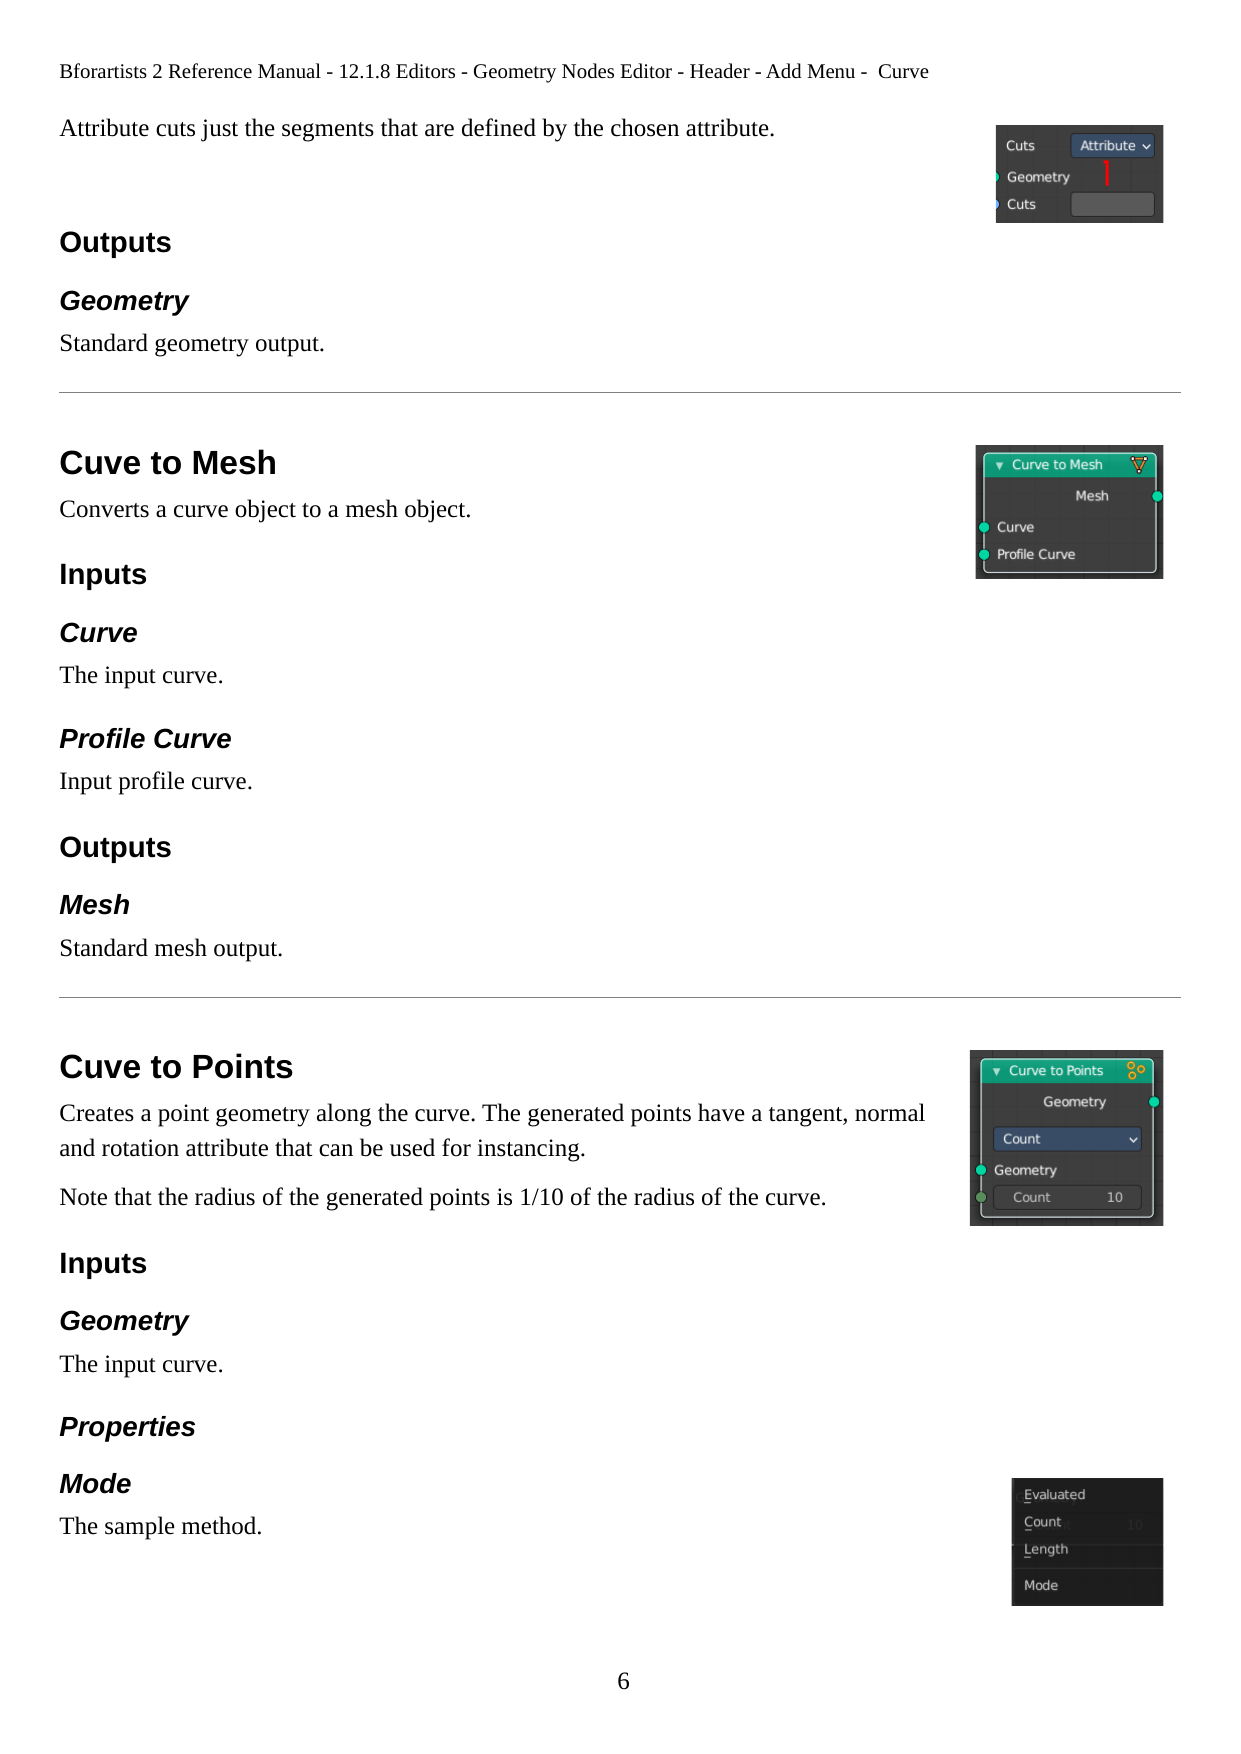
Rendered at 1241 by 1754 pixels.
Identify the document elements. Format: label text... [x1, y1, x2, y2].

text The sample method. [59, 1511, 1011, 1540]
subtitle Outputs [59, 225, 1181, 259]
text Converts a curve object to a mesh object. [59, 494, 975, 522]
subtitle Geometry [59, 284, 1181, 316]
subtitle Outputs [59, 830, 1181, 864]
subtitle Curve [59, 616, 1181, 648]
text Standard geometry output. [59, 328, 1181, 357]
picture [1011, 1478, 1164, 1606]
subtitle Inputs [59, 1246, 1181, 1279]
text The input curve. [59, 1349, 1181, 1377]
subtitle Properties [59, 1410, 1181, 1442]
subtitle Cuve to Points [59, 1047, 1181, 1086]
text Creates a point geometry along the curve. The generated points have a tangent, normal and rotation attribute that can be used for instancing. [59, 1098, 969, 1162]
text Input profile curve. [59, 766, 1181, 795]
picture [969, 1050, 1164, 1226]
text Note that the radius of the generated points is 1/10 of the radius of the curve. [59, 1182, 969, 1211]
text Attribute cuts just the segments that are defined by the chosen attribute. [59, 113, 1181, 141]
text The input curve. [59, 660, 1181, 689]
subtitle Mode [59, 1467, 1181, 1499]
text Standard mesh output. [59, 933, 1181, 962]
subtitle Inputs [59, 557, 1181, 591]
subtitle Mesh [59, 889, 1181, 921]
picture [995, 125, 1164, 223]
subtitle Profile Curve [59, 722, 1181, 754]
subtitle Geometry [59, 1304, 1181, 1336]
subtitle Cuve to Mesh [59, 442, 1181, 481]
text [1164, 1511, 1181, 1540]
picture [975, 445, 1164, 579]
